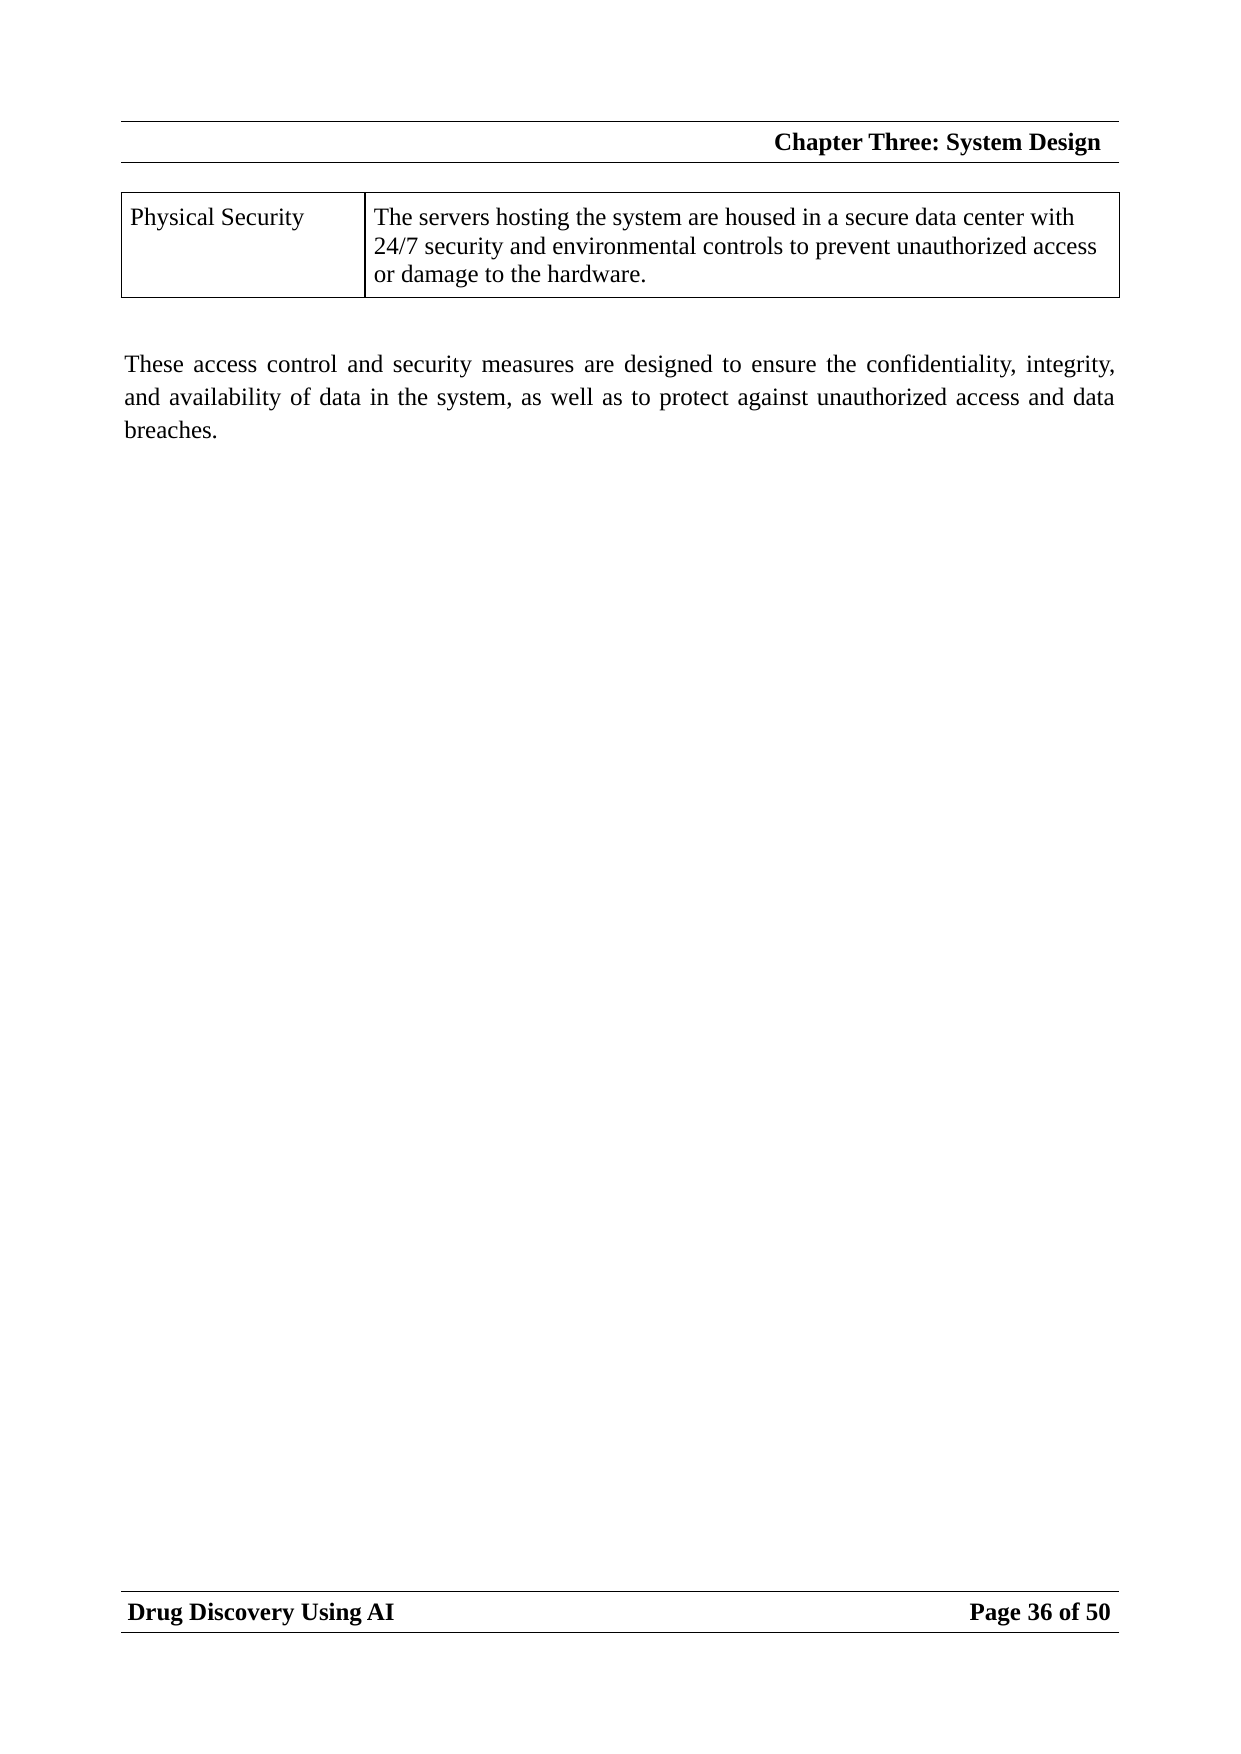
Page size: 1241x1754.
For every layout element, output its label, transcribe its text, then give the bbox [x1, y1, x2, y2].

table_cell Physical Security [122, 193, 364, 297]
table_cell The servers hosting the system are housed in a secure data center with 24/7 security and environmental controls to prevent unauthorized access or damage to the hardware. [366, 193, 1119, 297]
text These access control and security measures are designed to ensure the confidentiality, integrity, and availability of data in the system, as well as to protect against unauthorized access and data breaches. [121, 346, 1119, 443]
